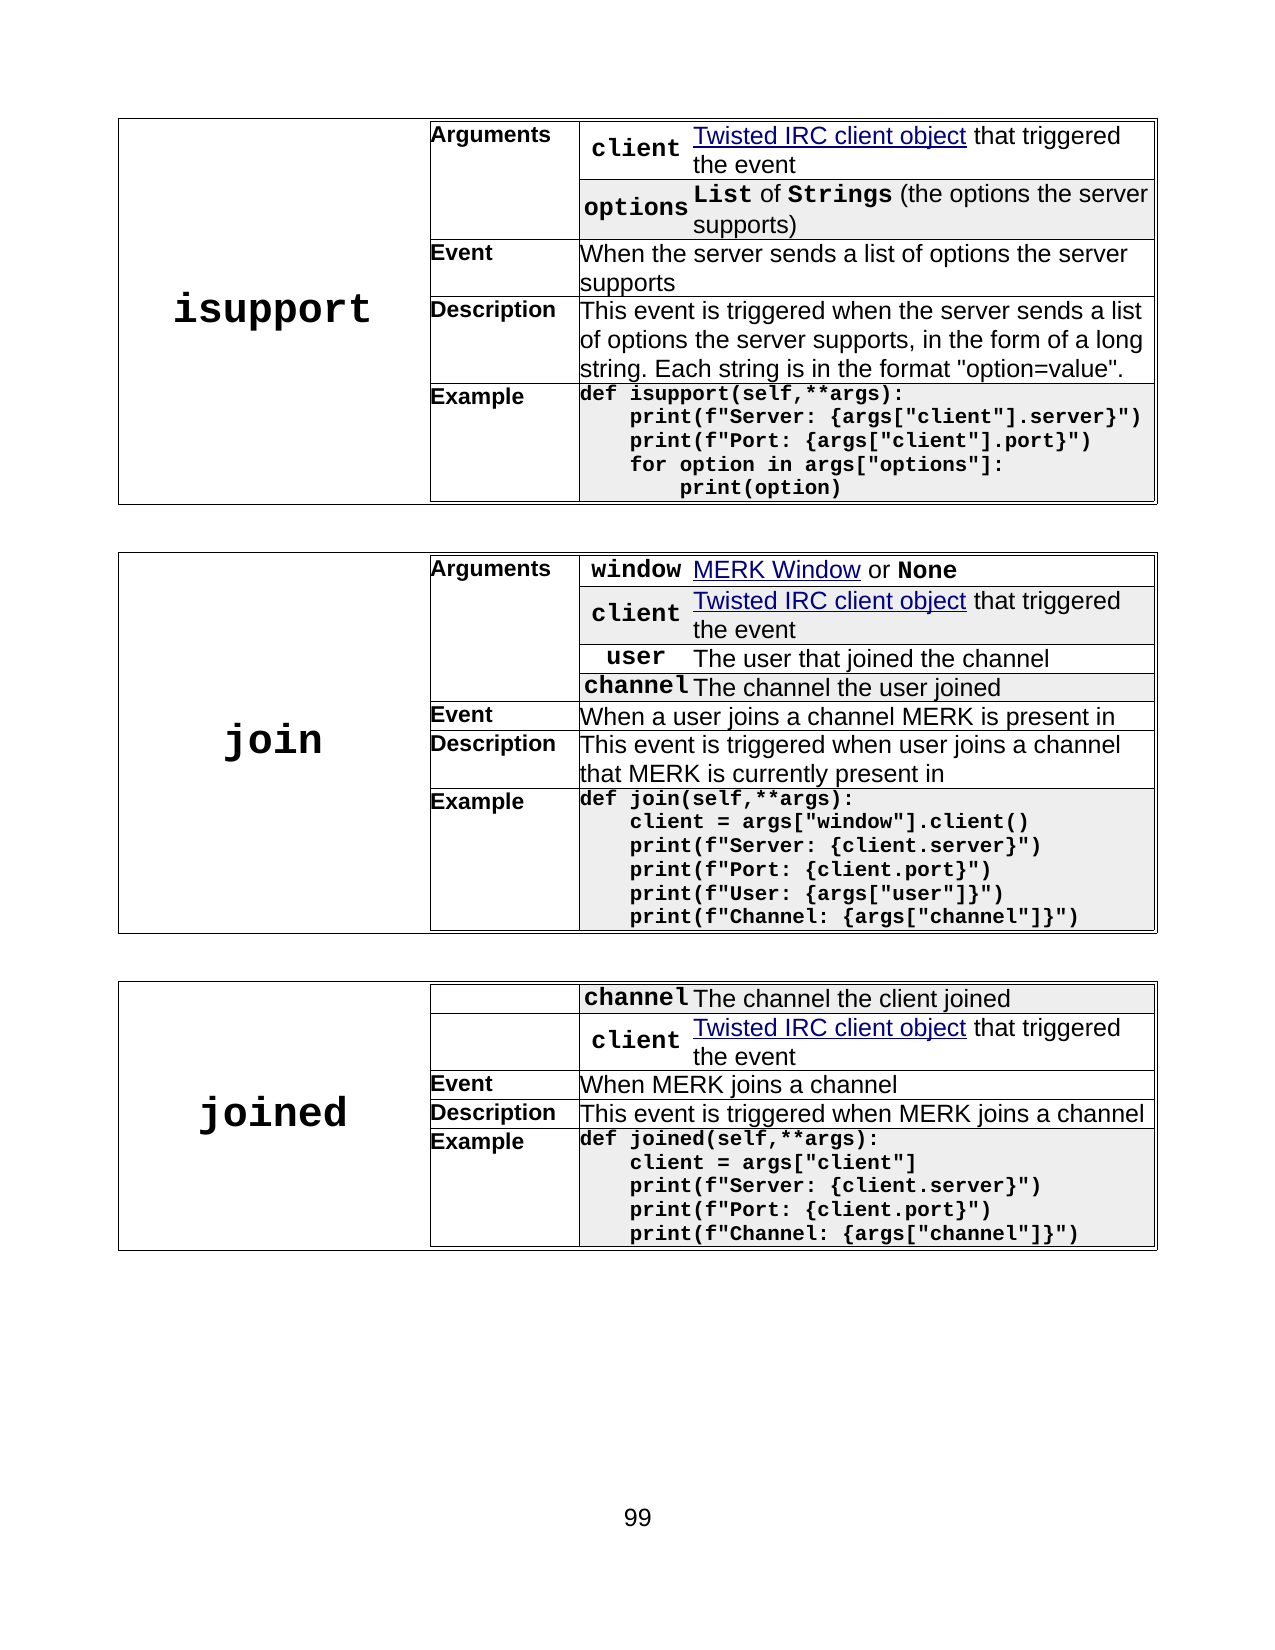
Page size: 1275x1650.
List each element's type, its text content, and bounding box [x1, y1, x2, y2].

table_cell This event is triggered when the server sends a list of options the server supports, in the form of a long string. Each string is in the format "option=value". [580, 297, 1154, 383]
table_header The channel the client joined [693, 985, 1154, 1013]
table_cell client [580, 587, 693, 644]
table_cell channel [580, 674, 693, 701]
table_cell Event [431, 240, 579, 296]
table_cell The user that joined the channel [693, 645, 1154, 672]
table_cell user [580, 645, 693, 672]
table_header client [580, 122, 693, 179]
table_header Arguments [431, 556, 579, 701]
table_header MERK Window or None [693, 556, 1154, 586]
table_cell [431, 1014, 579, 1070]
table_cell Example [431, 1129, 579, 1246]
table_cell Twisted IRC client object that triggered the event [693, 1014, 1154, 1070]
table_cell Description [431, 1100, 579, 1128]
table_cell Twisted IRC client object that triggered the event [693, 587, 1154, 644]
table_cell When MERK joins a channel [580, 1071, 1154, 1099]
table_header Arguments [431, 122, 579, 239]
table_header [427, 119, 1157, 504]
table_cell List of Strings (the options the server supports) [693, 180, 1154, 239]
table_header [427, 982, 1157, 1249]
table_cell def isupport(self,**args): print(f"Server: {args["client"].server}") print(f"Port: {args["client"].port}") for option in args["options"]: print(option) [580, 384, 1154, 501]
table_header isupport [119, 119, 427, 504]
table_cell The channel the user joined [693, 674, 1154, 701]
table_cell This event is triggered when MERK joins a channel [580, 1100, 1154, 1128]
table_cell When the server sends a list of options the server supports [580, 240, 1154, 296]
table_cell Description [431, 731, 579, 788]
table_cell Event [431, 1071, 579, 1099]
table_cell def join(self,**args): client = args["window"].client() print(f"Server: {client.server}") print(f"Port: {client.port}") print(f"User: {args["user"]}") print(f"Channel: {args["channel"]}") [580, 789, 1154, 930]
table_header channel [580, 985, 693, 1013]
table_header [427, 553, 1157, 933]
table_header [431, 985, 579, 1013]
table_cell client [580, 1014, 693, 1070]
table_header join [119, 553, 427, 933]
table_cell Event [431, 702, 579, 730]
table_cell Example [431, 384, 579, 501]
table_header window [580, 556, 693, 586]
table_header Twisted IRC client object that triggered the event [693, 122, 1154, 179]
table_cell This event is triggered when user joins a channel that MERK is currently present in [580, 731, 1154, 788]
table_cell When a user joins a channel MERK is present in [580, 702, 1154, 730]
table_cell options [580, 180, 693, 239]
table_cell def joined(self,**args): client = args["client"] print(f"Server: {client.server}") print(f"Port: {client.port}") print(f"Channel: {args["channel"]}") [580, 1129, 1154, 1246]
table_cell Example [431, 789, 579, 930]
table_header joined [119, 982, 427, 1249]
table_cell Description [431, 297, 579, 383]
